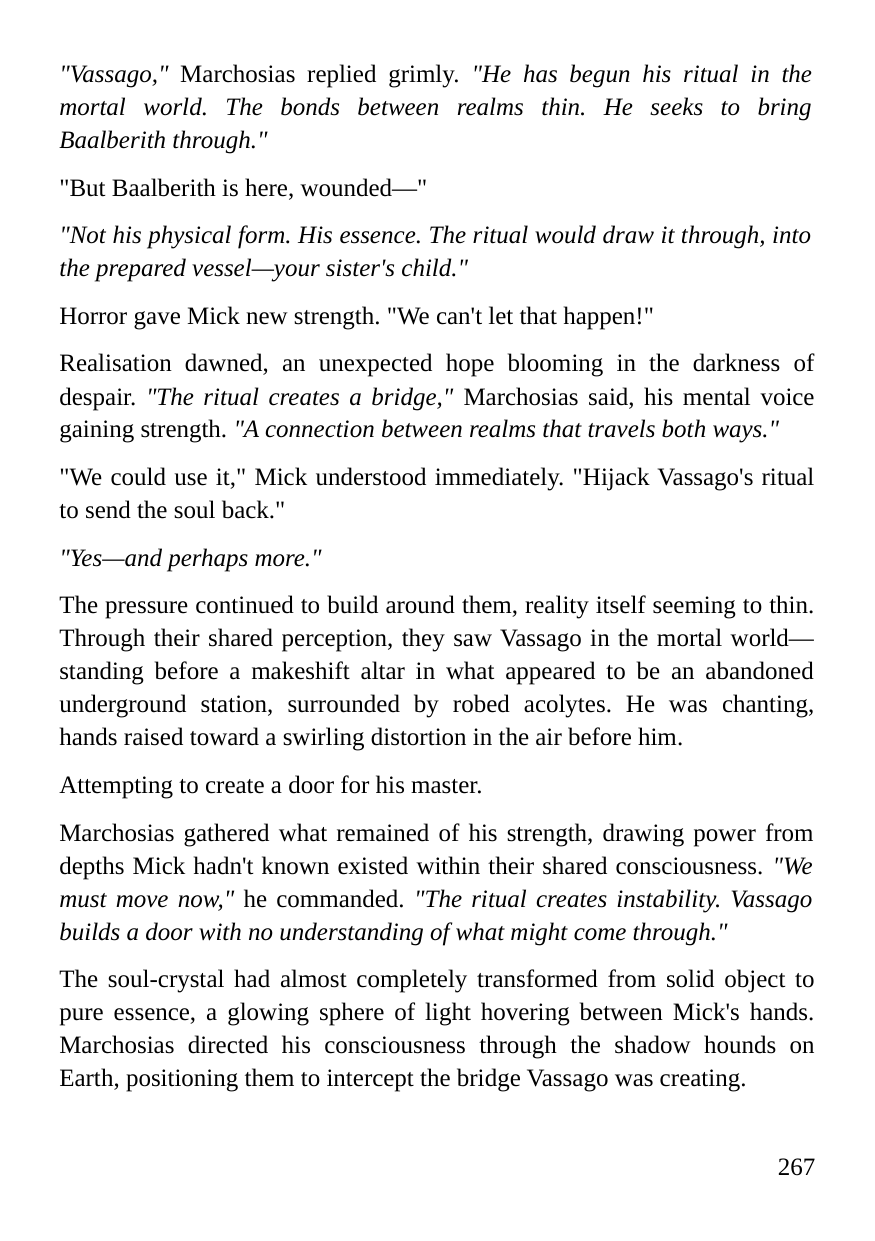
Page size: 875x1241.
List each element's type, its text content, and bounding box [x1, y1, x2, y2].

text Marchosias gathered what remained of his strength, drawing power from depths Mick hadn't known existed within their shared consciousness. "We must move now," he commanded. "The ritual creates instability. Vassago builds a door with no understanding of what might come through." [59, 818, 815, 946]
text "But Baalberith is here, wounded—" [59, 173, 815, 201]
text The soul-crystal had almost completely transformed from solid object to pure essence, a glowing sphere of light hovering between Mick's hands. Marchosias directed his consciousness through the shadow hounds on Earth, positioning them to intercept the bridge Vassago was creating. [59, 964, 815, 1092]
text "Yes—and perhaps more." [59, 543, 815, 572]
text "Not his physical form. His essence. The ritual would draw it through, into the prepared vessel—your sister's child." [59, 220, 815, 282]
text The pressure continued to build around them, reality itself seeming to thin. Through their shared perception, they saw Vassago in the mortal world—standing before a makeshift altar in what appeared to be an abandoned underground station, surrounded by robed acolytes. He was chanting, hands raised toward a swirling distortion in the air before him. [59, 590, 815, 751]
text Realisation dawned, an unexpected hope blooming in the darkness of despair. "The ritual creates a bridge," Marchosias said, his mental voice gaining strength. "A connection between realms that travels both ways." [59, 348, 815, 443]
text "We could use it," Mick understood immediately. "Hijack Vassago's ritual to send the soul back." [59, 462, 815, 524]
text Horror gave Mick new strength. "We can't let that happen!" [59, 301, 815, 330]
text Attempting to create a door for his master. [59, 770, 815, 799]
text "Vassago," Marchosias replied grimly. "He has begun his ritual in the mortal world. The bonds between realms thin. He seeks to bring Baalberith through." [59, 59, 815, 154]
